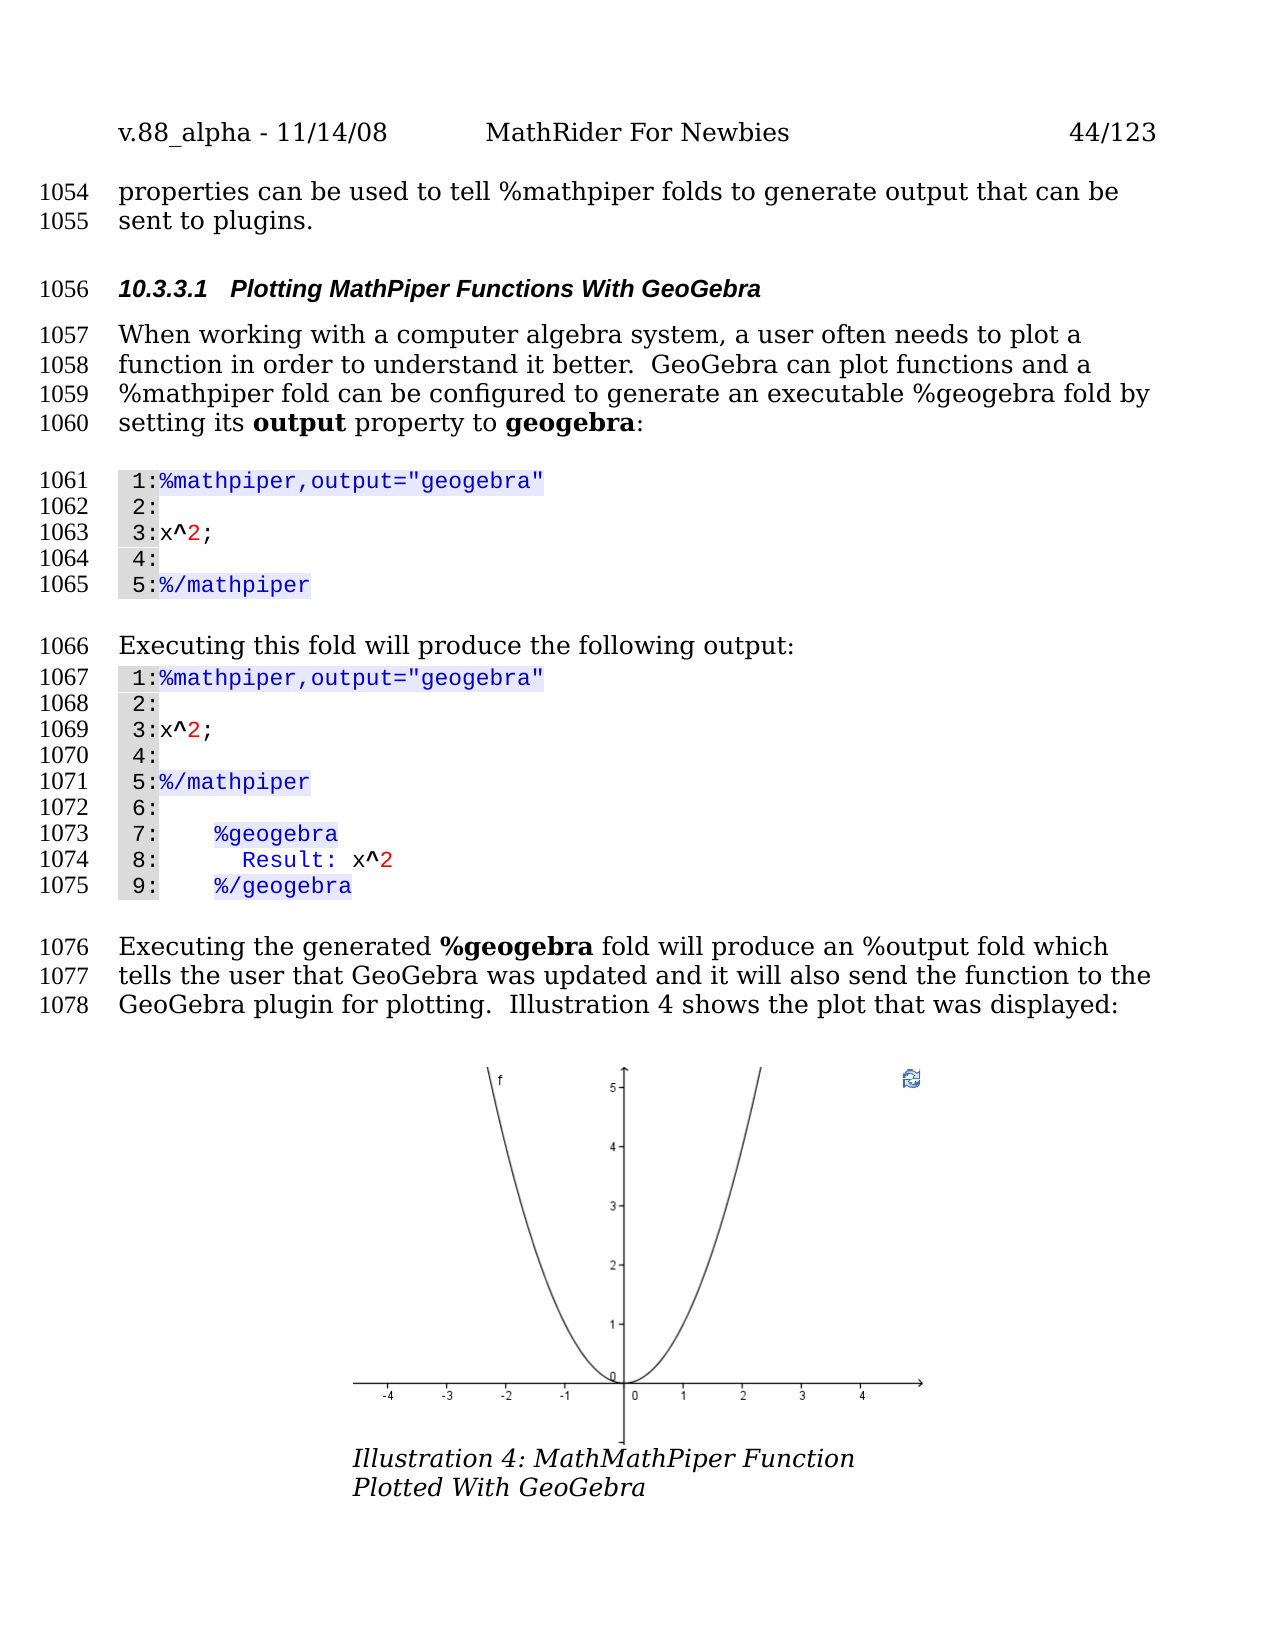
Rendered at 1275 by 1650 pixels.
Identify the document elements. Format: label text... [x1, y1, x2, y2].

text 3:x^2; [118, 521, 1157, 547]
text 8: Result: x^2 [118, 848, 1157, 874]
text 1:%mathpiper,output="geogebra" [118, 469, 1157, 496]
text Executing this fold will produce the following output: [118, 631, 1157, 660]
picture [352, 1067, 923, 1445]
text 5:%/mathpiper [118, 573, 1157, 599]
text 5:%/mathpiper [118, 770, 1157, 796]
text 2: [118, 692, 1157, 718]
text When working with a computer algebra system, a user often needs to plot a function in order to understand it better. GeoGebra can plot functions and a %mathpiper fold can be configured to generate an executable %geogebra fold by setting its output property to geogebra: [118, 321, 1157, 438]
text 9: %/geogebra [118, 874, 1157, 900]
text 1:%mathpiper,output="geogebra" [118, 666, 1157, 692]
subtitle Plotting MathPiper Functions With GeoGebra [118, 274, 1157, 303]
text 4: [118, 547, 1157, 573]
text 7: %geogebra [118, 822, 1157, 848]
text 4: [118, 744, 1157, 770]
text 6: [118, 796, 1157, 822]
text properties can be used to tell %mathpiper folds to generate output that can be sent to plugins. [118, 177, 1157, 235]
text 2: [118, 496, 1157, 521]
text 3:x^2; [118, 718, 1157, 744]
text Executing the generated %geogebra fold will produce an %output fold which tells the user that GeoGebra was updated and it will also send the function to the GeoGebra plugin for plotting. Illustration 4 shows the plot that was displayed: [118, 932, 1157, 1019]
text Illustration 4: MathMathPiper Function Plotted With GeoGebra [353, 1445, 922, 1503]
